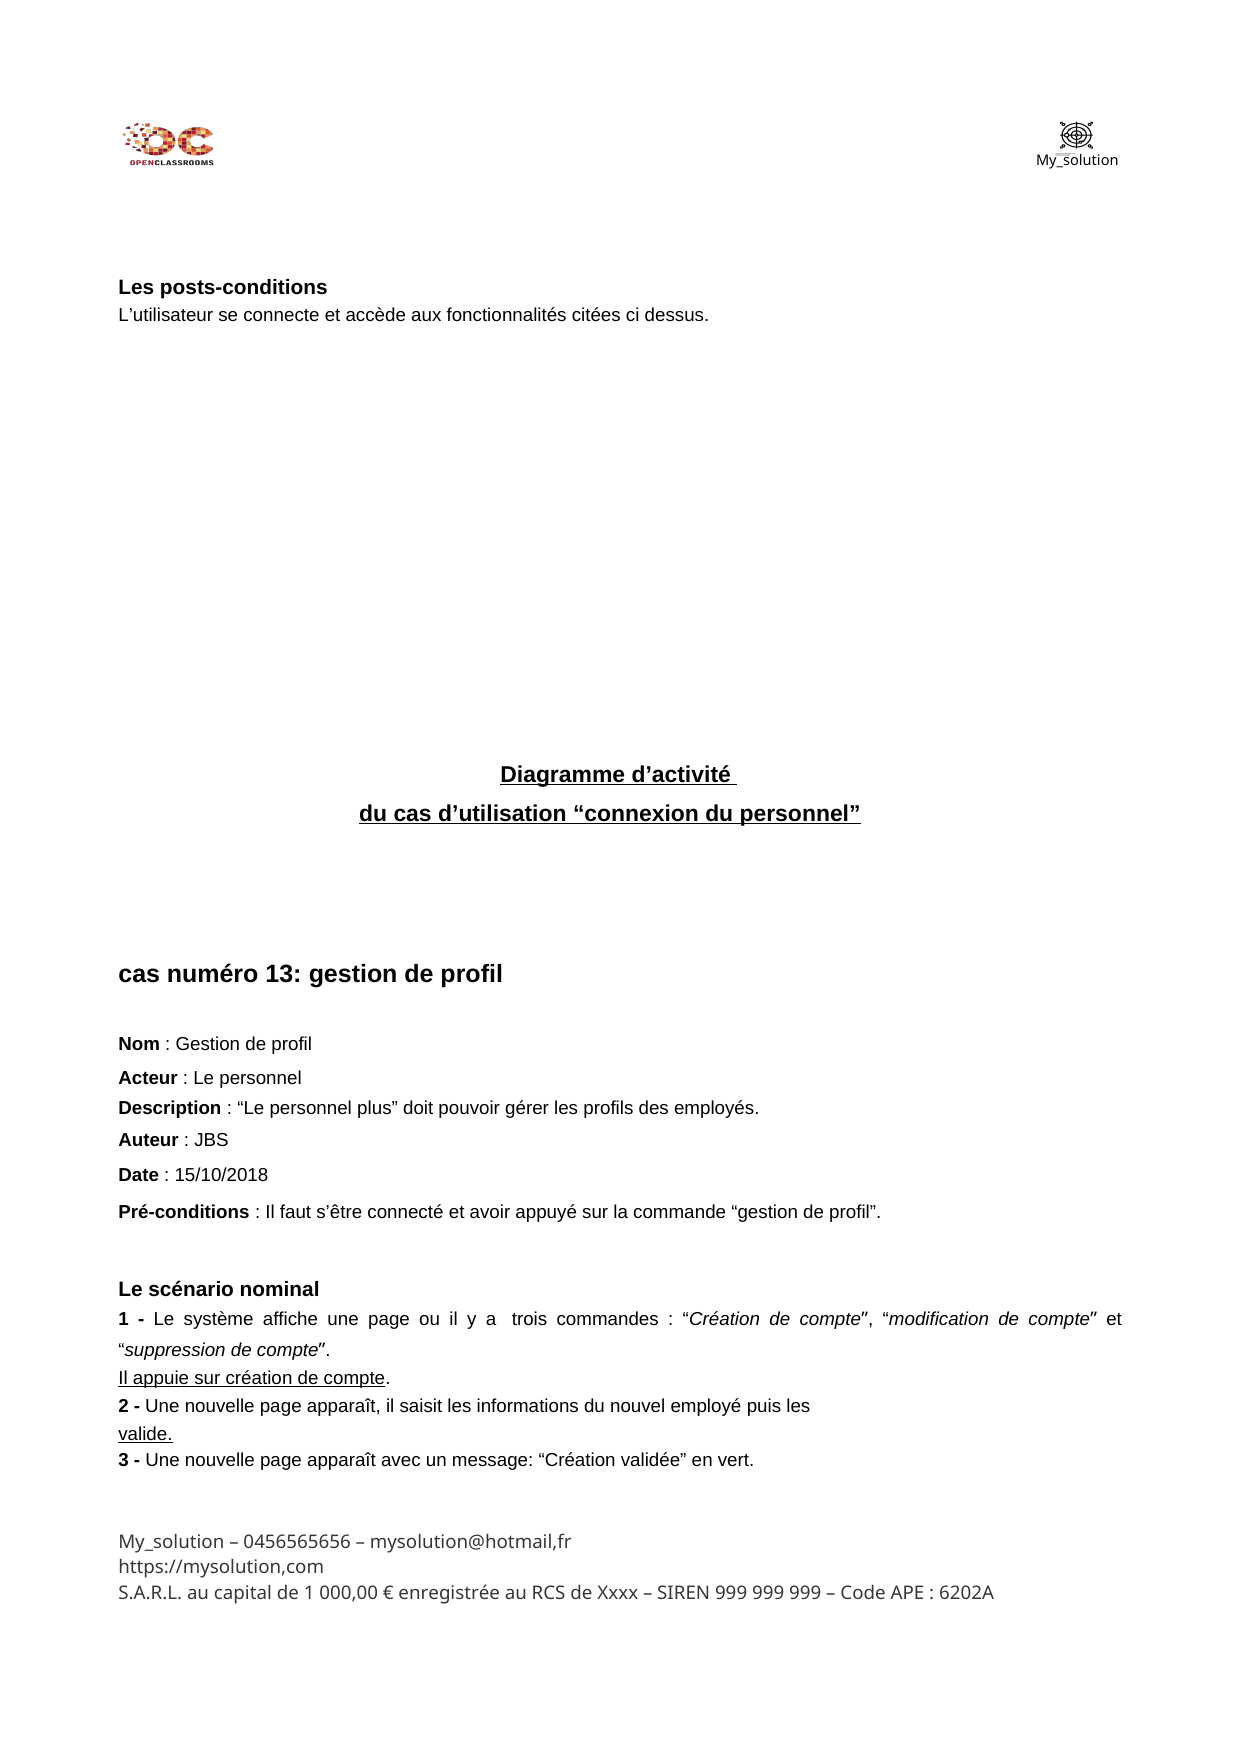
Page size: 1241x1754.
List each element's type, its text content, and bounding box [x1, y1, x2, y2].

text Il appuie sur création de compte. [118, 1367, 1122, 1388]
text Acteur : Le personnel [118, 1067, 1122, 1088]
text valide. [118, 1423, 1122, 1445]
text Date : 15/10/2018 [118, 1161, 1122, 1187]
text du cas d’utilisation “connexion du personnel” [118, 800, 1122, 827]
text 3 - Une nouvelle page apparaît avec un message: “Création validée” en vert. [118, 1449, 1122, 1471]
text Diagramme d’activité [118, 761, 1122, 788]
text L’utilisateur se connecte et accède aux fonctionnalités citées ci dessus. [118, 304, 1122, 325]
text Auteur : JBS [118, 1126, 1122, 1152]
text 1 - Le système affiche une page ou il y a trois commandes : “Création de compte”, “modification de compte” et “suppression de compte”. [118, 1306, 1122, 1362]
text cas numéro 13: gestion de profil [118, 958, 1122, 989]
picture [1052, 118, 1101, 158]
text Pré-conditions : Il faut s’être connecté et avoir appuyé sur la commande “gestion de profil”. [118, 1197, 1122, 1225]
text Nom : Gestion de profil [118, 1033, 1122, 1054]
text Description : “Le personnel plus” doit pouvoir gérer les profils des employés. [118, 1097, 1122, 1118]
text Les posts-conditions [118, 275, 1122, 299]
picture [119, 118, 217, 170]
text 2 - Une nouvelle page apparaît, il saisit les informations du nouvel employé puis les [118, 1393, 1122, 1418]
text Le scénario nominal [118, 1277, 1122, 1301]
